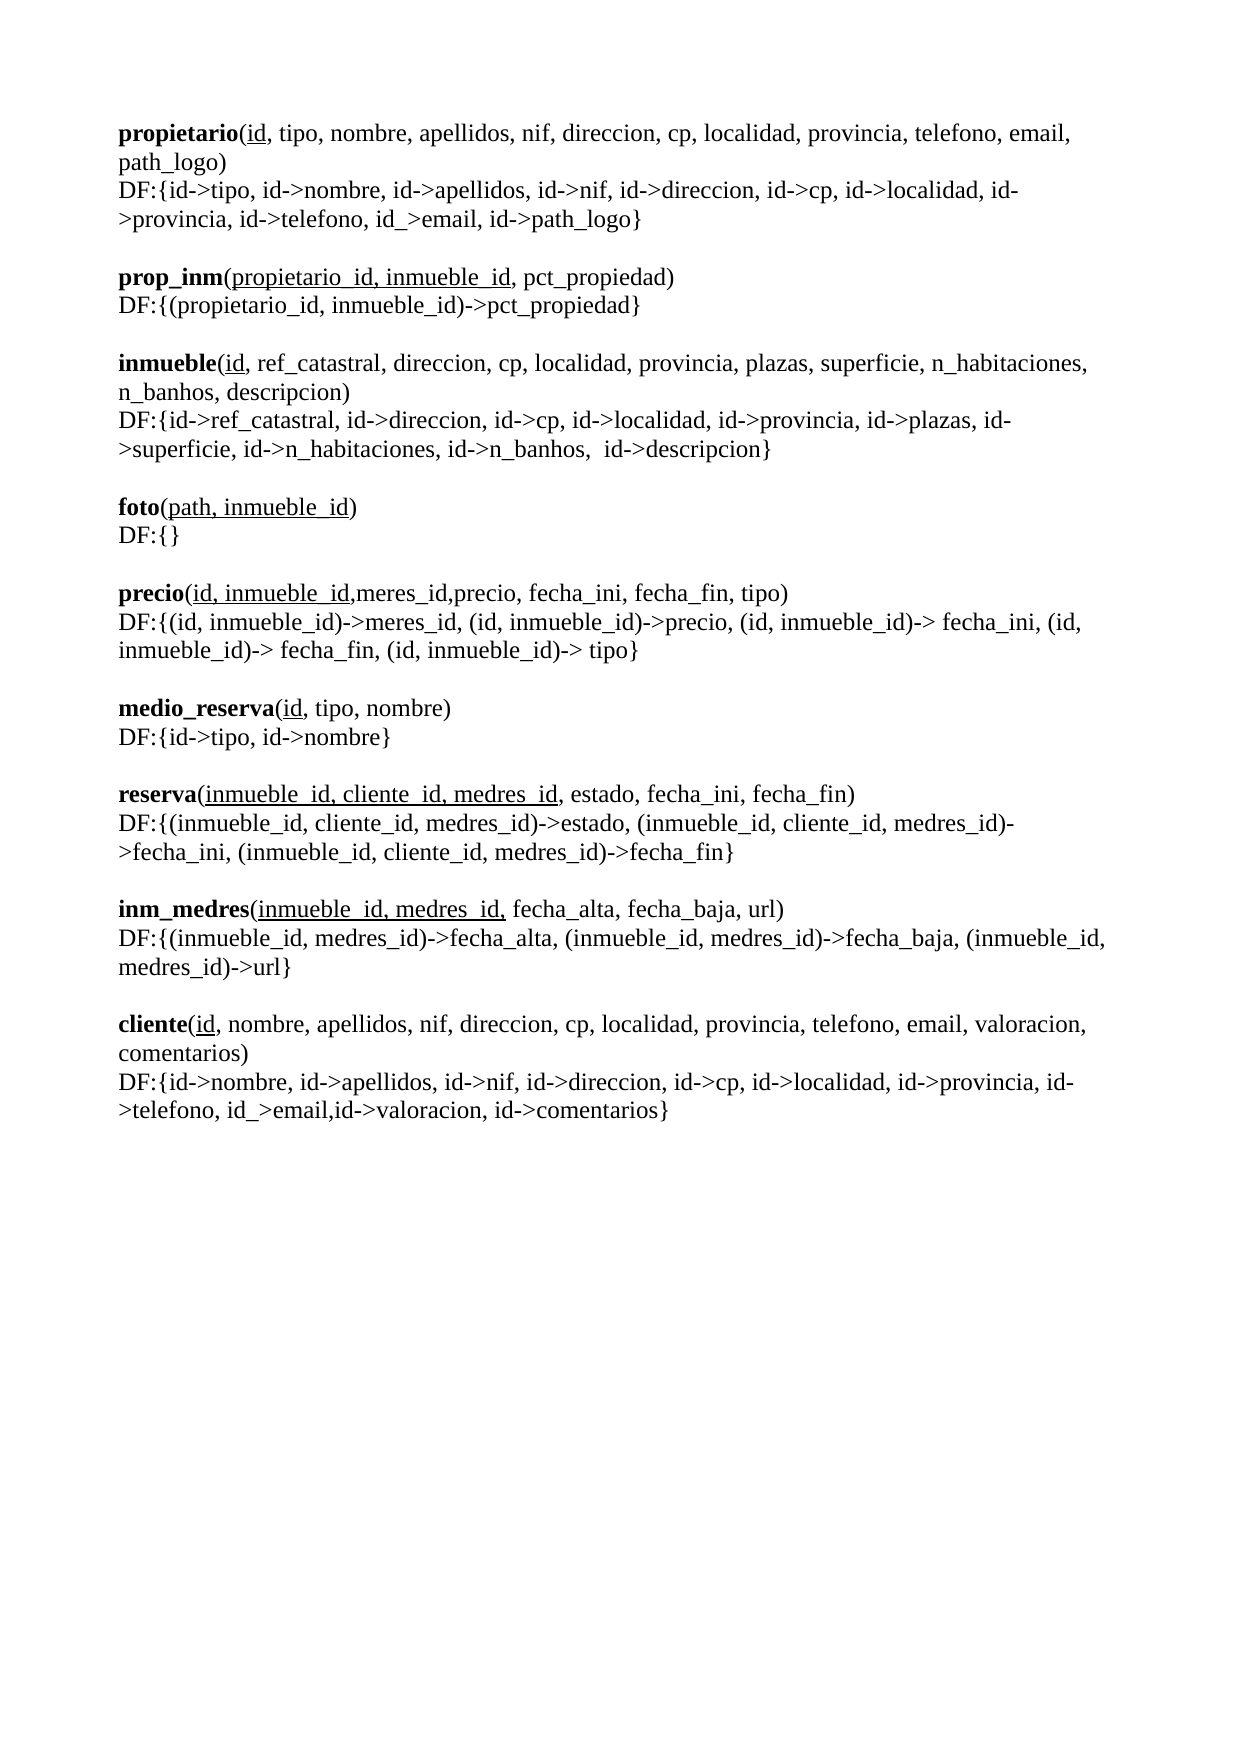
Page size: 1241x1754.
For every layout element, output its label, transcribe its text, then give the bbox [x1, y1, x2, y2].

text DF:{} [118, 521, 1122, 549]
text prop_inm(propietario_id, inmueble_id, pct_propiedad) [118, 262, 1122, 291]
text DF:{(inmueble_id, cliente_id, medres_id)->estado, (inmueble_id, cliente_id, medres_id)->fecha_ini, (inmueble_id, cliente_id, medres_id)->fecha_fin} [118, 808, 1122, 866]
text medio_reserva(id, tipo, nombre) [118, 693, 1122, 722]
text DF:{(propietario_id, inmueble_id)->pct_propiedad} [118, 291, 1122, 319]
text cliente(id, nombre, apellidos, nif, direccion, cp, localidad, provincia, telefono, email, valoracion, comentarios) [118, 1009, 1122, 1067]
text propietario(id, tipo, nombre, apellidos, nif, direccion, cp, localidad, provincia, telefono, email, path_logo) [118, 118, 1122, 176]
text precio(id, inmueble_id,meres_id,precio, fecha_ini, fecha_fin, tipo) [118, 578, 1122, 607]
text DF:{id->tipo, id->nombre, id->apellidos, id->nif, id->direccion, id->cp, id->localidad, id->provincia, id->telefono, id_>email, id->path_logo} [118, 176, 1122, 233]
text inm_medres(inmueble_id, medres_id, fecha_alta, fecha_baja, url) [118, 894, 1122, 923]
text DF:{id->nombre, id->apellidos, id->nif, id->direccion, id->cp, id->localidad, id->provincia, id->telefono, id_>email,id->valoracion, id->comentarios} [118, 1067, 1122, 1124]
text DF:{(id, inmueble_id)->meres_id, (id, inmueble_id)->precio, (id, inmueble_id)-> fecha_ini, (id, inmueble_id)-> fecha_fin, (id, inmueble_id)-> tipo} [118, 607, 1122, 664]
text reserva(inmueble_id, cliente_id, medres_id, estado, fecha_ini, fecha_fin) [118, 779, 1122, 808]
text foto(path, inmueble_id) [118, 492, 1122, 521]
text DF:{id->ref_catastral, id->direccion, id->cp, id->localidad, id->provincia, id->plazas, id->superficie, id->n_habitaciones, id->n_banhos, id->descripcion} [118, 406, 1122, 463]
text inmueble(id, ref_catastral, direccion, cp, localidad, provincia, plazas, superficie, n_habitaciones, n_banhos, descripcion) [118, 348, 1122, 406]
text DF:{id->tipo, id->nombre} [118, 722, 1122, 751]
text DF:{(inmueble_id, medres_id)->fecha_alta, (inmueble_id, medres_id)->fecha_baja, (inmueble_id, medres_id)->url} [118, 923, 1122, 981]
